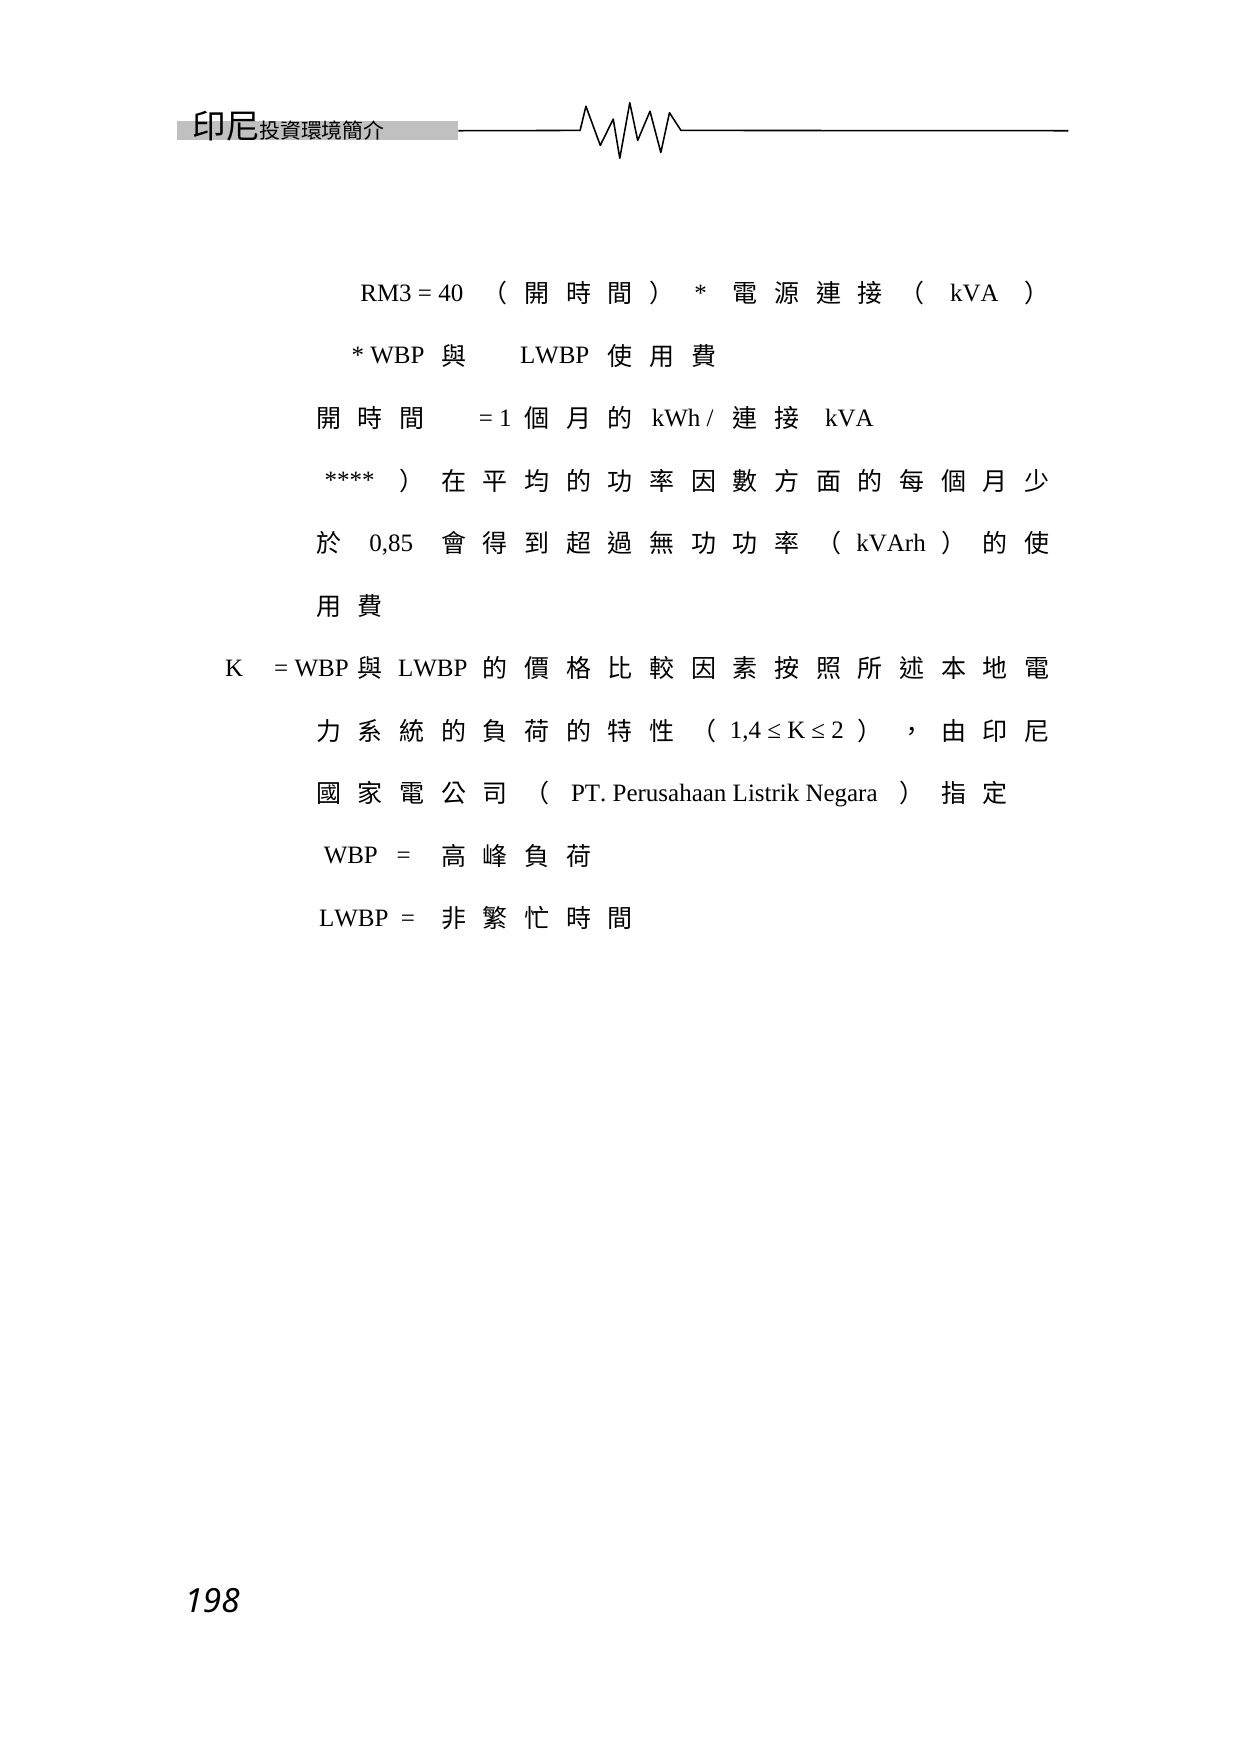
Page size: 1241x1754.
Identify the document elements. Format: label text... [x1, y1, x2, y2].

text LWBP = 非繁忙時間 [271, 875, 1058, 938]
text RM3 = 40（開時間）* 電源連接（kVA）* WBP 與 LWBP 使用費 [345, 250, 1058, 375]
text 開時間 = 1個月的kWh /連接kVA [271, 375, 1058, 438]
text ****）在平均的功率因數方面的每個月少於0,85會得到超過無功功率（kVArh）的使用費 [271, 438, 1058, 625]
text K = WBP與LWBP的價格比較因素按照所述本地電力系統的負荷的特性（1,4 ≤ K ≤ 2），由印尼國家電公司（PT. Perusahaan Listrik Negara）指定 [198, 625, 1058, 813]
text WBP = 高峰負荷 [271, 813, 1058, 875]
